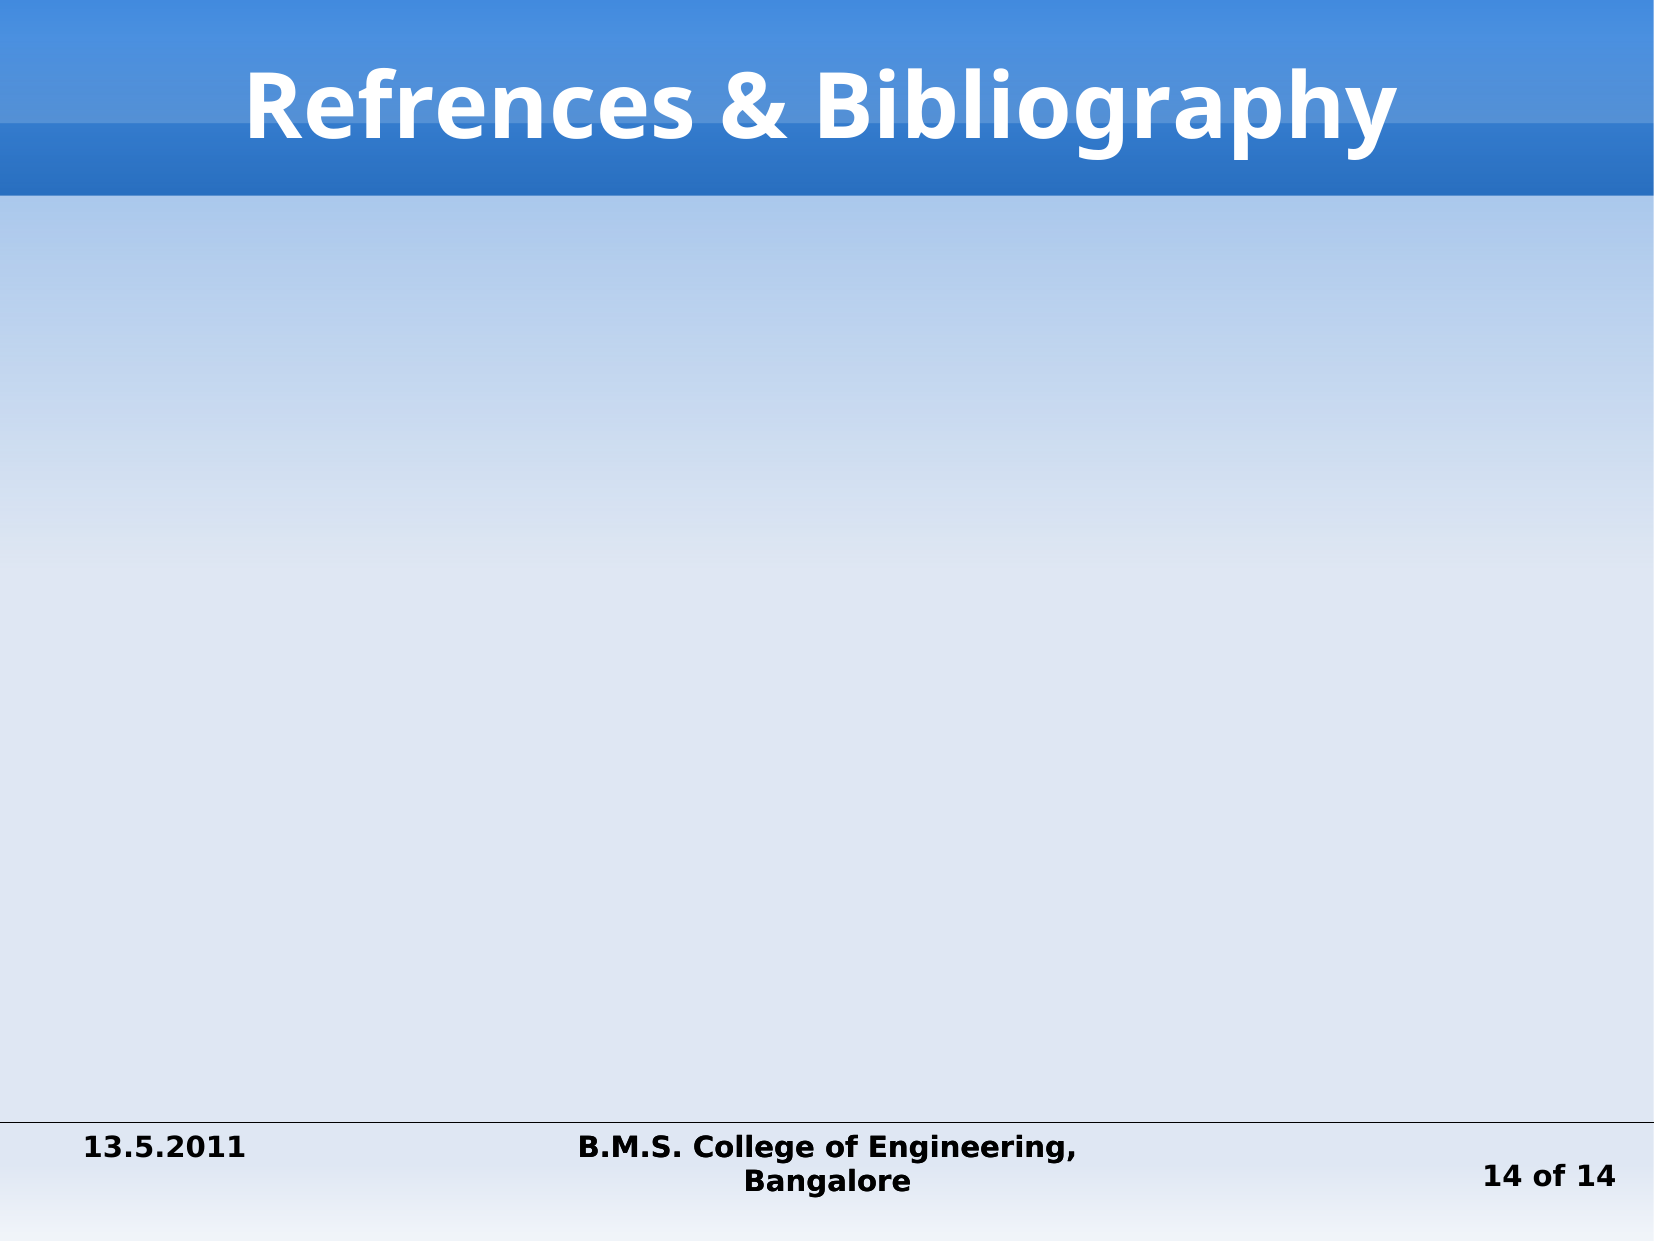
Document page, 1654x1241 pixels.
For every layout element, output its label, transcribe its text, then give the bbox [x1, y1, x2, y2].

title Refrences & Bibliography [76, 7, 1565, 200]
picture [0, 0, 1654, 1122]
picture [0, 1123, 1654, 1241]
